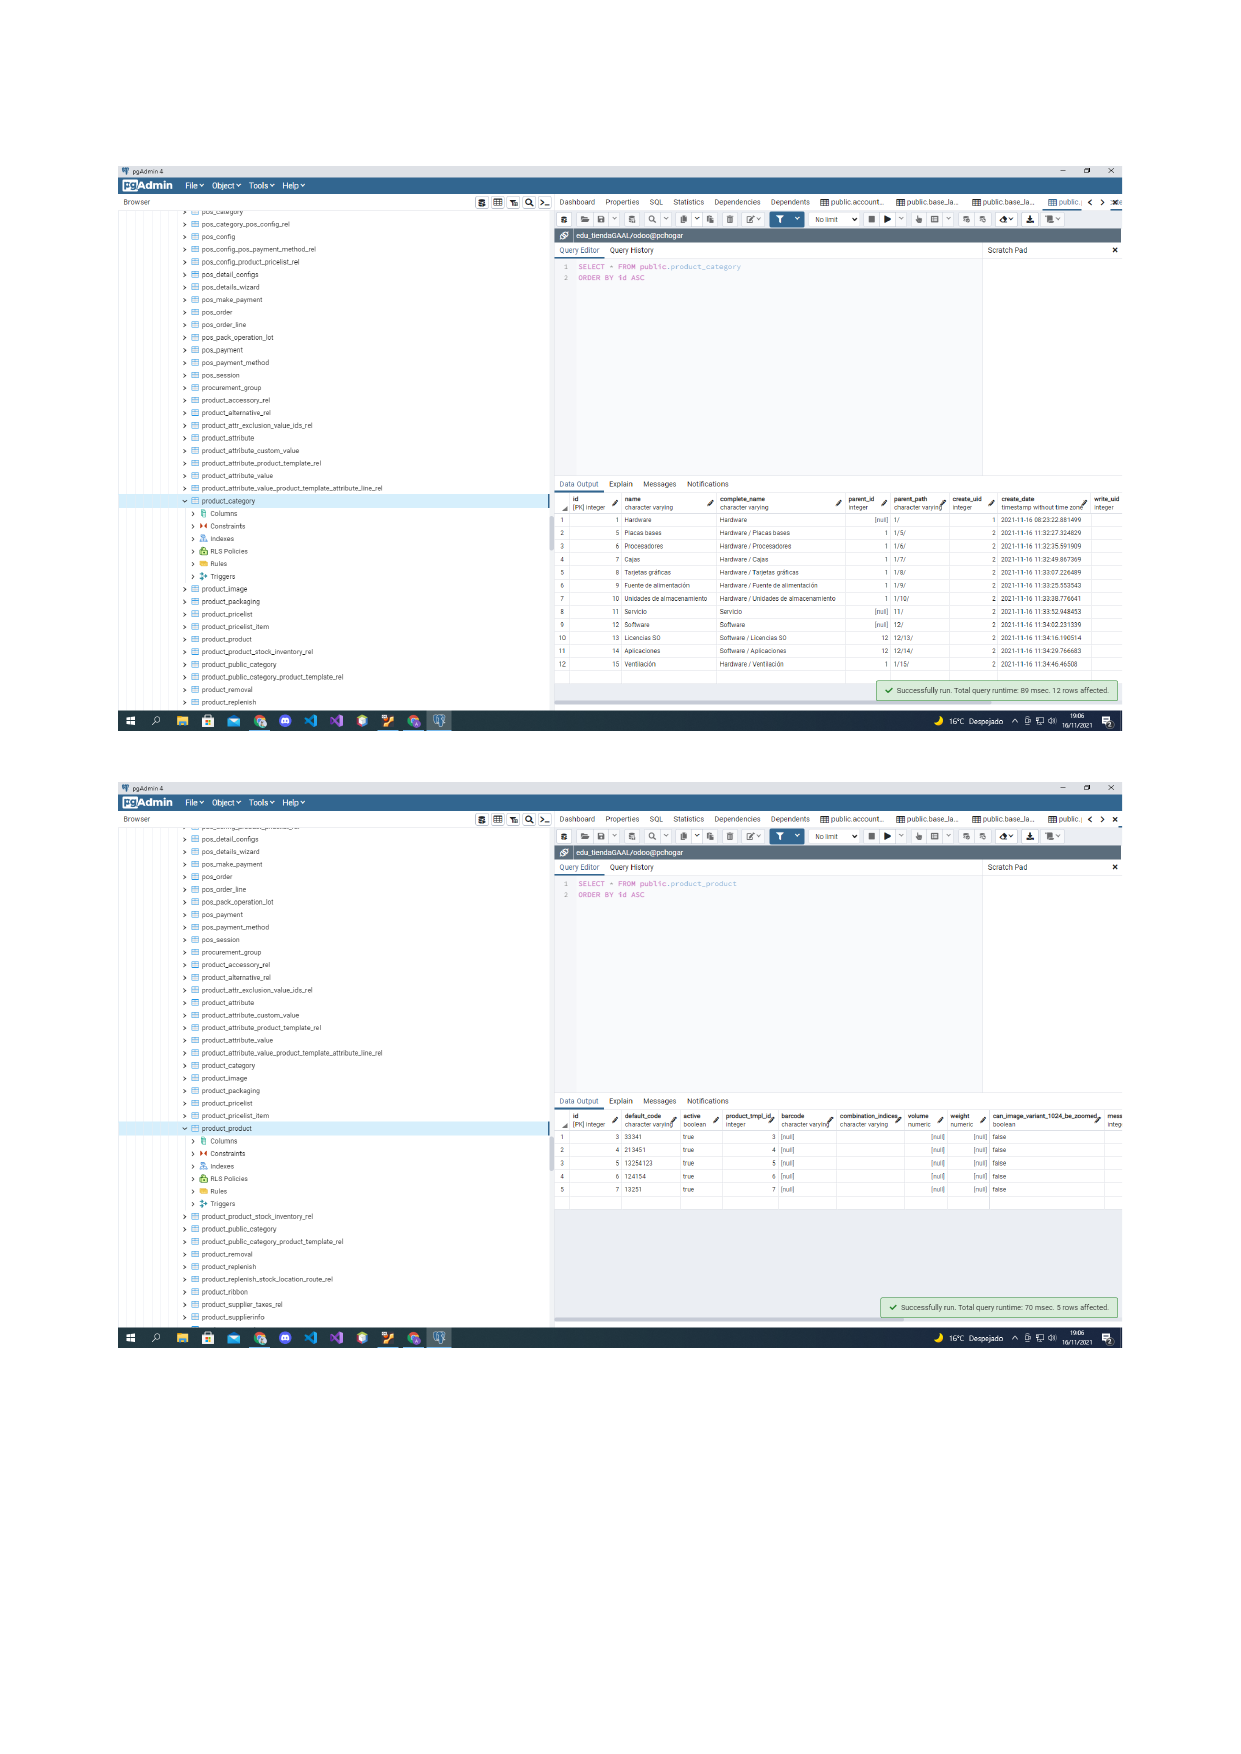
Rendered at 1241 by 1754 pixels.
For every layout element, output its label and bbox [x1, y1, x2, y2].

picture [118, 166, 1123, 731]
picture [118, 782, 1123, 1348]
